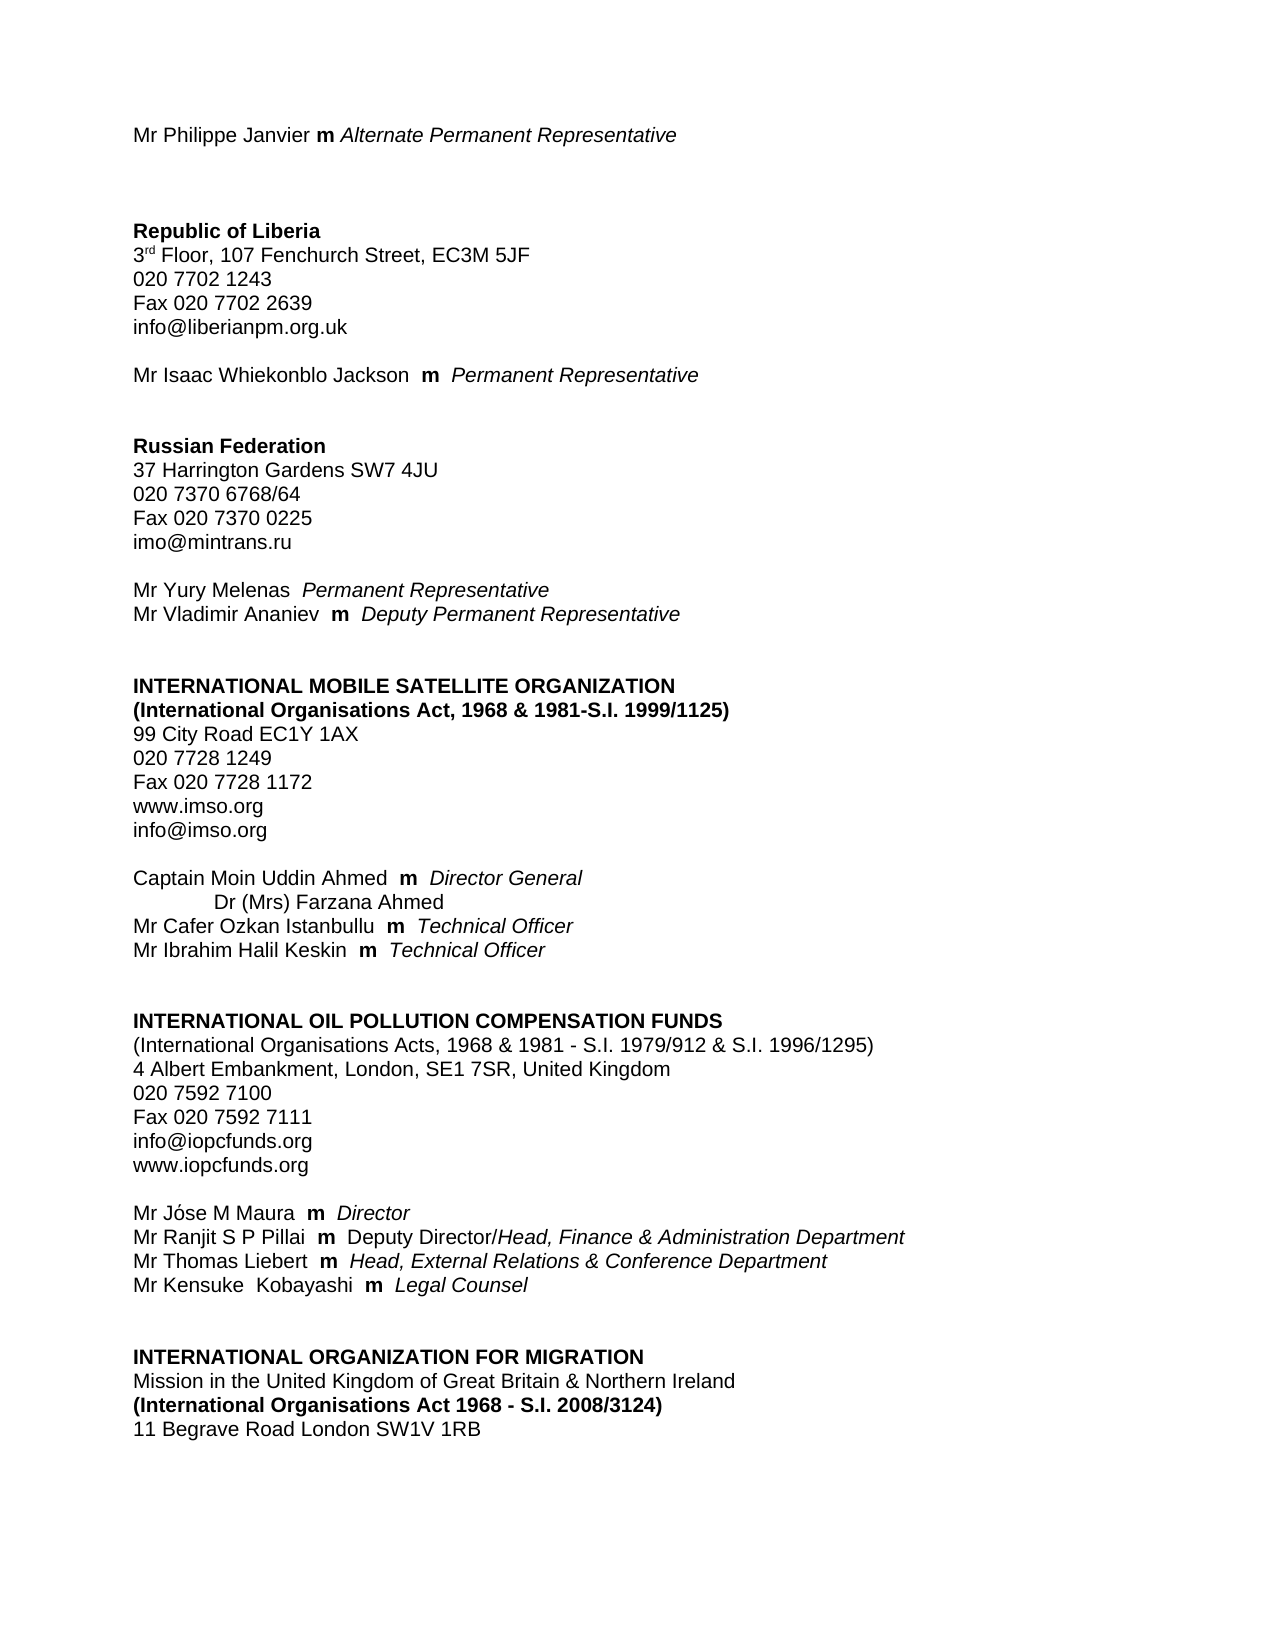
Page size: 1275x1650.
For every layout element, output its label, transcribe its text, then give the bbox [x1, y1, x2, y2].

text Fax 020 7702 2639 [133, 291, 1181, 314]
text imo@mintrans.ru [133, 530, 1181, 554]
text INTERNATIONAL MOBILE SATELLITE ORGANIZATION [133, 674, 1181, 698]
text Mission in the United Kingdom of Great Britain & Northern Ireland [133, 1369, 1181, 1393]
text (International Organisations Acts, 1968 & 1981 - S.I. 1979/912 & S.I. 1996/1295) [133, 1033, 1181, 1057]
text 020 7702 1243 [133, 267, 1181, 291]
text (International Organisations Act, 1968 & 1981-S.I. 1999/1125) [133, 698, 1181, 722]
text Fax 020 7728 1172 [133, 770, 1181, 794]
subtitle Republic of Liberia [133, 219, 1181, 243]
text info@liberianpm.org.uk [133, 314, 1181, 338]
text 37 Harrington Gardens SW7 4JU [133, 458, 1181, 482]
text 3rd Floor, 107 Fenchurch Street, EC3M 5JF [133, 243, 1181, 267]
text info@imso.org [133, 818, 1181, 842]
text Mr Cafer Ozkan Istanbullu m Technical Officer [133, 913, 1181, 937]
text www.iopcfunds.org [133, 1153, 1181, 1177]
text Mr Ranjit S P Pillai m Deputy Director/Head, Finance & Administration Department [133, 1225, 1081, 1249]
text 020 7728 1249 [133, 746, 1181, 770]
text Dr (Mrs) Farzana Ahmed [133, 889, 1181, 913]
text 020 7370 6768/64 [133, 482, 1181, 506]
text Mr Philippe Janvier m Alternate Permanent Representative [133, 123, 1181, 147]
text Mr Isaac Whiekonblo Jackson m Permanent Representative [133, 362, 1181, 386]
text Mr Ibrahim Halil Keskin m Technical Officer [133, 937, 1181, 961]
text Captain Moin Uddin Ahmed m Director General [133, 866, 1181, 889]
text 99 City Road EC1Y 1AX [133, 722, 1181, 746]
text Fax 020 7592 7111 [133, 1105, 1181, 1129]
text Mr Vladimir Ananiev m Deputy Permanent Representative [133, 602, 1181, 626]
text 11 Begrave Road London SW1V 1RB [133, 1417, 1181, 1441]
text Mr Kensuke Kobayashi m Legal Counsel [133, 1273, 1081, 1297]
text Fax 020 7370 0225 [133, 506, 1181, 530]
text Mr Yury Melenas Permanent Representative [133, 578, 1181, 602]
text (International Organisations Act 1968 - S.I. 2008/3124) [133, 1393, 1181, 1417]
text INTERNATIONAL ORGANIZATION FOR MIGRATION [133, 1345, 1181, 1369]
text 020 7592 7100 [133, 1081, 1181, 1105]
text Mr Thomas Liebert m Head, External Relations & Conference Department [133, 1249, 1081, 1273]
text info@iopcfunds.org [133, 1129, 1181, 1153]
text Russian Federation [133, 434, 1181, 458]
text Mr Jόse M Maura m Director [133, 1201, 1081, 1225]
text INTERNATIONAL OIL POLLUTION COMPENSATION FUNDS [133, 1009, 1181, 1033]
text www.imso.org [133, 794, 1181, 818]
text 4 Albert Embankment, London, SE1 7SR, United Kingdom [133, 1057, 1181, 1081]
